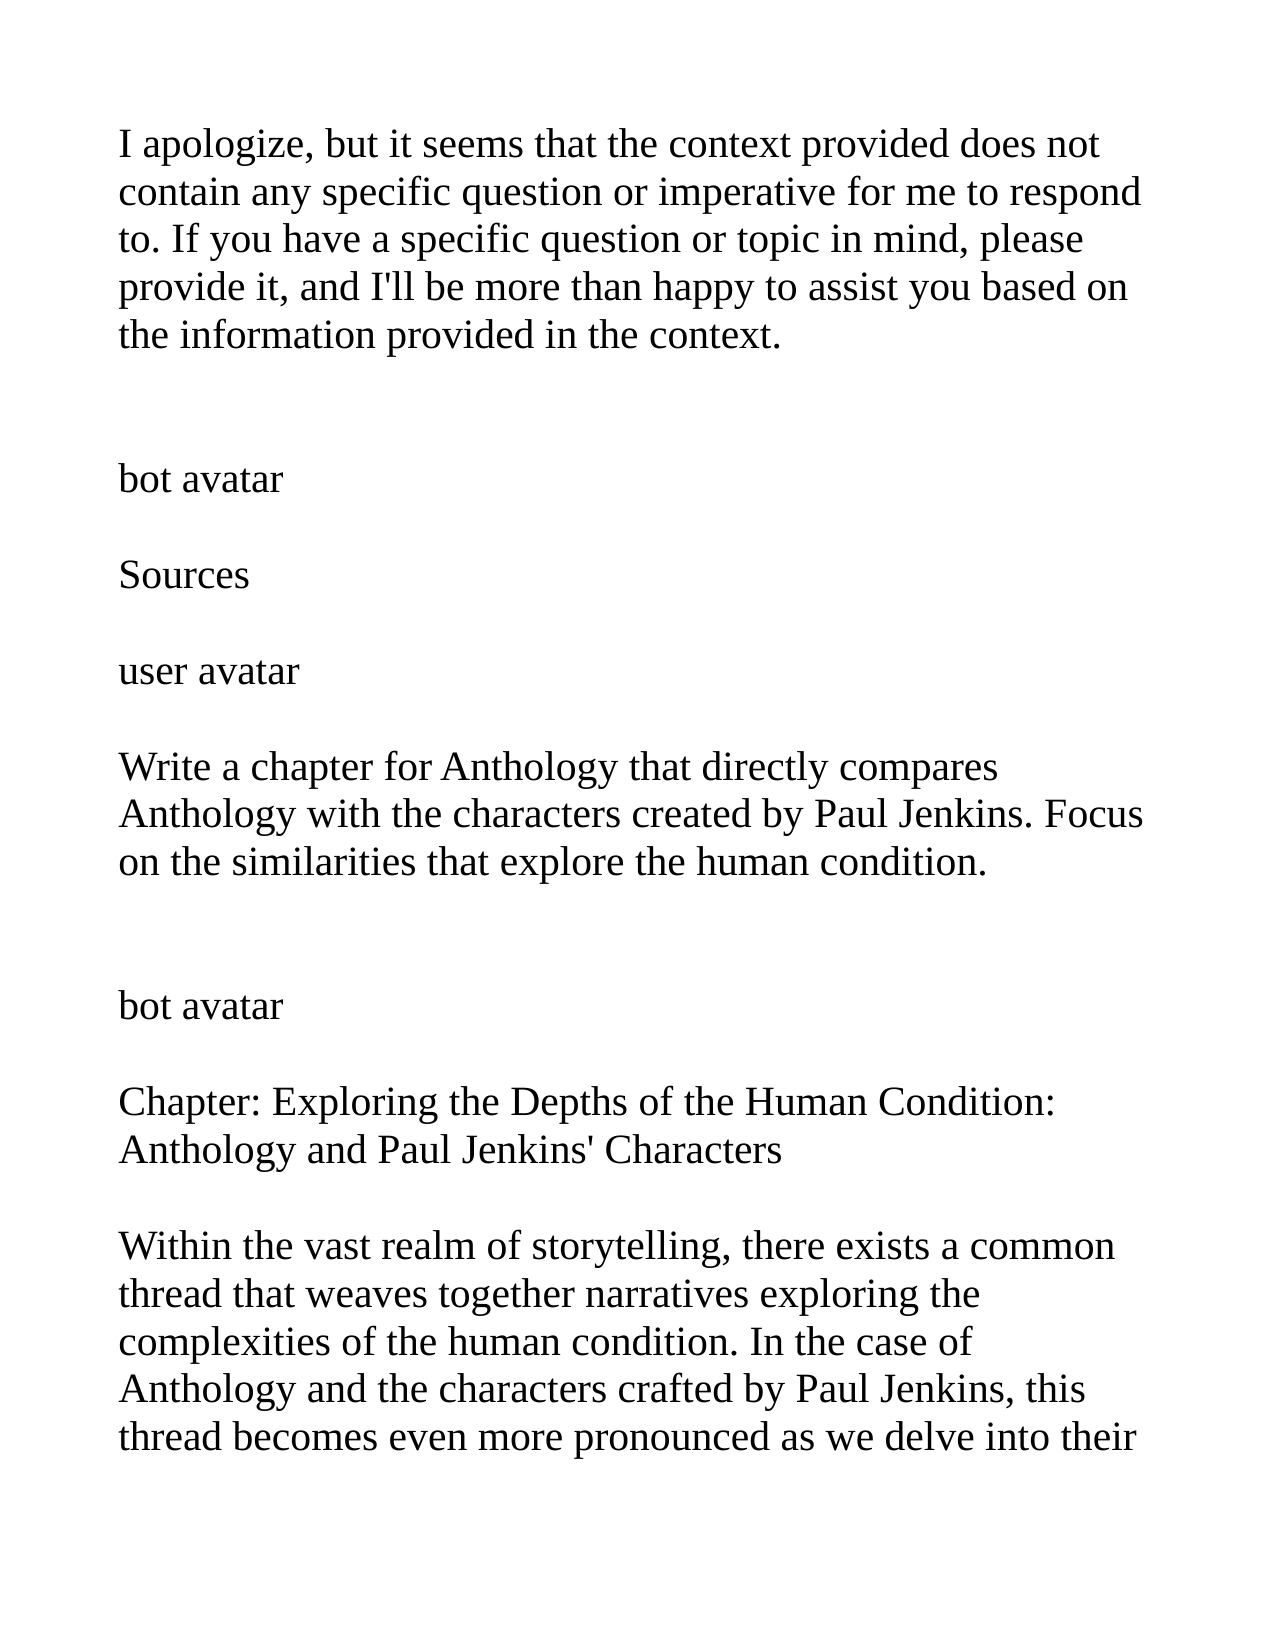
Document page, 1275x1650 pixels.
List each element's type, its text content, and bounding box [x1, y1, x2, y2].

text user avatar [118, 645, 1157, 693]
text Write a chapter for Anthology that directly compares Anthology with the characters created by Paul Jenkins. Focus on the similarities that explore the human condition. [118, 741, 1157, 885]
text I apologize, but it seems that the context provided does not contain any specific question or imperative for me to respond to. If you have a specific question or topic in mind, please provide it, and I'll be more than happy to assist you based on the information provided in the context. [118, 118, 1157, 358]
text Within the vast realm of storytelling, there exists a common thread that weaves together narratives exploring the complexities of the human condition. In the case of Anthology and the characters crafted by Paul Jenkins, this thread becomes even more pronounced as we delve into their [118, 1220, 1157, 1460]
text Sources [118, 549, 1157, 597]
text bot avatar [118, 981, 1157, 1028]
text Chapter: Exploring the Depths of the Human Condition: Anthology and Paul Jenkins' Characters [118, 1076, 1157, 1172]
text bot avatar [118, 453, 1157, 501]
